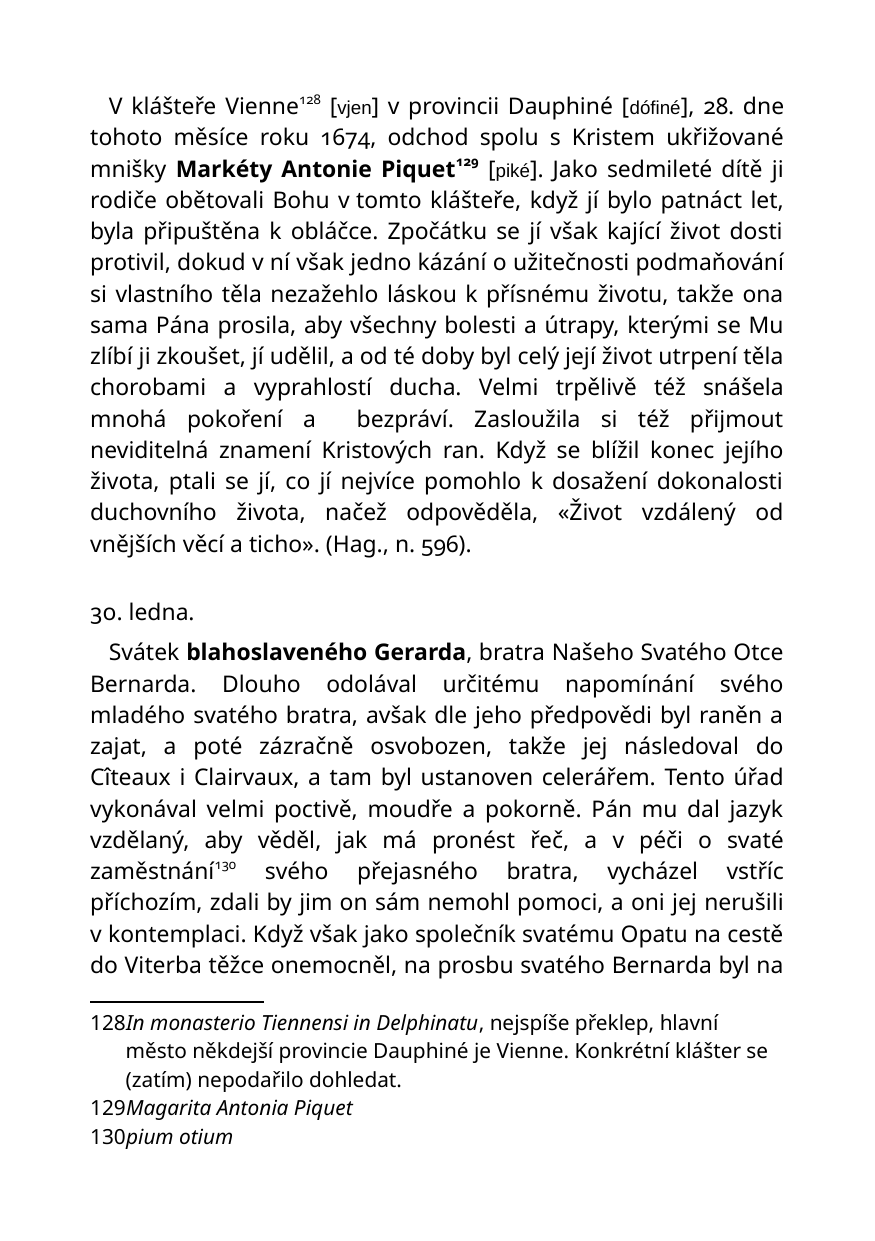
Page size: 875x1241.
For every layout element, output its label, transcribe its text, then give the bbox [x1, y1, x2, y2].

text Magarita Antonia Piquet [90, 1093, 784, 1122]
text Svátek blahoslaveného Gerarda, bratra Našeho Svatého Otce Bernarda. Dlouho odolával určitému napomínání svého mladého svatého bratra, avšak dle jeho předpovědi byl raněn a zajat, a poté zázračně osvobozen, takže jej následoval do Cîteaux i Clairvaux, a tam byl ustanoven celerářem. Tento úřad vykonával velmi poctivě, moudře a pokorně. Pán mu dal jazyk vzdělaný, aby věděl, jak má pronést řeč, a v péči o svaté zaměstnání svého přejasného bratra, vycházel vstříc příchozím, zdali by jim on sám nemohl pomoci, a oni jej nerušili v kontemplaci. Když však jako společník svatému Opatu na cestě do Viterba těžce onemocněl, na prosbu svatého Bernarda byl na [90, 636, 784, 980]
text pium otium [90, 1122, 784, 1150]
text V klášteře Vienne [vjen] v provincii Dauphiné [dófiné], 28. dne tohoto měsíce roku 1674, odchod spolu s Kristem ukřižované mnišky Markéty Antonie Piquet [piké]. Jako sedmileté dítě ji rodiče obětovali Bohu v tomto klášteře, když jí bylo patnáct let, byla připuštěna k obláčce. Zpočátku se jí však kající život dosti protivil, dokud v ní však jedno kázání o užitečnosti podmaňování si vlastního těla nezažehlo láskou k přísnému životu, takže ona sama Pána prosila, aby všechny bolesti a útrapy, kterými se Mu zlíbí ji zkoušet, jí udělil, a od té doby byl celý její život utrpení těla chorobami a vyprahlostí ducha. Velmi trpělivě též snášela mnohá pokoření a bezpráví. Zasloužila si též přijmout neviditelná znamení Kristových ran. Když se blížil konec jejího života, ptali se jí, co jí nejvíce pomohlo k dosažení dokonalosti duchovního života, načež odpověděla, «Život vzdálený od vnějších věcí a ticho». (Hag., n. 596). [90, 90, 784, 559]
text In monasterio Tiennensi in Delphinatu, nejspíše překlep, hlavní město někdejší provincie Dauphiné je Vienne. Konkrétní klášter se (zatím) nepodařilo dohledat. [90, 1008, 784, 1093]
text 3o. ledna. [90, 596, 784, 627]
